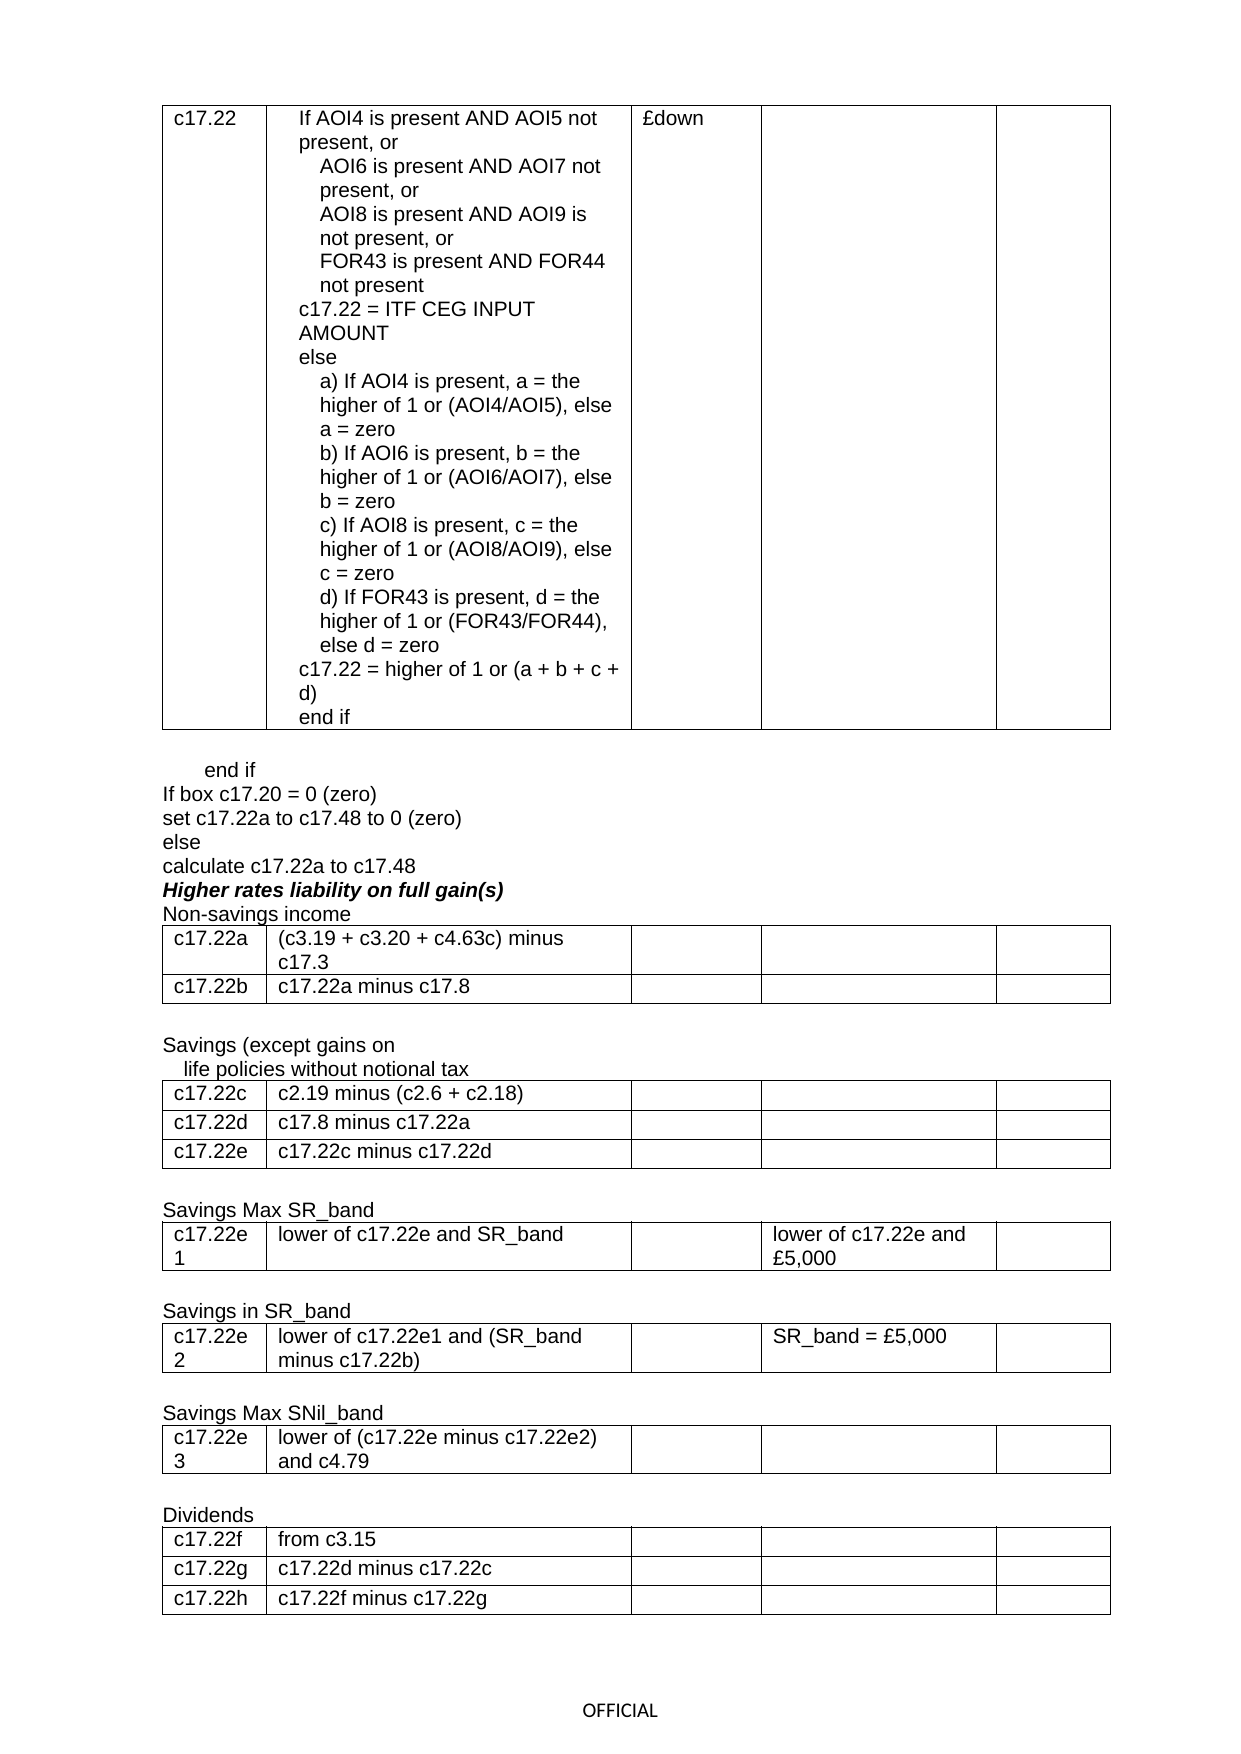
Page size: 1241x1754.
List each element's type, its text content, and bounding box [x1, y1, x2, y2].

text Dividends [162, 1502, 1135, 1526]
text Savings Max SNil_band [162, 1401, 1135, 1425]
table_cell [632, 1111, 761, 1139]
table_cell [997, 1111, 1110, 1139]
table_header [762, 1426, 996, 1473]
table_header [632, 1081, 761, 1109]
table_header from c3.15 [267, 1528, 631, 1556]
table_cell [632, 975, 761, 1003]
table_header If AOI4 is present AND AOI5 not present, or AOI6 is present AND AOI7 not present, or AOI8 is present AND AOI9 is not present, or FOR43 is present AND FOR44 not present c17.22 = ITF CEG INPUT AMOUNT else a) If AOI4 is present, a = the higher of 1 or (AOI4/AOI5), else a = zero b) If AOI6 is present, b = the higher of 1 or (AOI6/AOI7), else b = zero c) If AOI8 is present, c = the higher of 1 or (AOI8/AOI9), else c = zero d) If FOR43 is present, d = the higher of 1 or (FOR43/FOR44), else d = zero c17.22 = higher of 1 or (a + b + c + d) end if [267, 106, 631, 728]
table_header c17.22a [163, 926, 266, 974]
table_header [762, 1081, 996, 1109]
table_header [632, 926, 761, 974]
table_cell c17.22e [163, 1140, 266, 1168]
table_cell c17.22f minus c17.22g [267, 1586, 631, 1614]
table_cell [997, 1140, 1110, 1168]
table_cell [762, 1557, 996, 1585]
table_header [632, 1426, 761, 1473]
table_cell [632, 1557, 761, 1585]
table_header [762, 926, 996, 974]
table_cell c17.22d minus c17.22c [267, 1557, 631, 1585]
table_header lower of c17.22e and £5,000 [762, 1223, 996, 1270]
table_header [997, 1324, 1110, 1371]
text else [162, 829, 1135, 853]
table_cell [997, 975, 1110, 1003]
text If box c17.20 = 0 (zero) [162, 782, 1135, 806]
table_header c17.22e2 [163, 1324, 266, 1371]
table_cell [632, 1140, 761, 1168]
table_cell [762, 1140, 996, 1168]
table_header [997, 1223, 1110, 1270]
text Savings Max SR_band [162, 1197, 1135, 1221]
table_header c17.22e1 [163, 1223, 266, 1270]
table_header [632, 1324, 761, 1371]
text Higher rates liability on full gain(s) [162, 877, 1135, 901]
table_header [632, 1223, 761, 1270]
table_header c17.22c [163, 1081, 266, 1109]
table_header SR_band = £5,000 [762, 1324, 996, 1371]
table_cell c17.22b [163, 975, 266, 1003]
table_header c2.19 minus (c2.6 + c2.18) [267, 1081, 631, 1109]
table_header [762, 106, 996, 728]
table_header c17.22 [163, 106, 266, 728]
table_cell [762, 1586, 996, 1614]
table_header [632, 1528, 761, 1556]
table_cell c17.22a minus c17.8 [267, 975, 631, 1003]
table_cell c17.22d [163, 1111, 266, 1139]
table_header [997, 1426, 1110, 1473]
table_header [997, 1081, 1110, 1109]
table_cell c17.22c minus c17.22d [267, 1140, 631, 1168]
table_cell [997, 1557, 1110, 1585]
table_cell c17.22h [163, 1586, 266, 1614]
table_cell [762, 1111, 996, 1139]
text Savings (except gains on [162, 1032, 1135, 1056]
table_header [762, 1528, 996, 1556]
text life policies without notional tax [183, 1056, 1135, 1080]
table_header lower of (c17.22e minus c17.22e2) and c4.79 [267, 1426, 631, 1473]
text Non-savings income [162, 901, 1135, 925]
table_header lower of c17.22e and SR_band [267, 1223, 631, 1270]
table_cell [632, 1586, 761, 1614]
table_header (c3.19 + c3.20 + c4.63c) minus c17.3 [267, 926, 631, 974]
table_header £down [632, 106, 761, 728]
table_header lower of c17.22e1 and (SR_band minus c17.22b) [267, 1324, 631, 1371]
text calculate c17.22a to c17.48 [162, 853, 1135, 877]
table_cell c17.8 minus c17.22a [267, 1111, 631, 1139]
table_cell [762, 975, 996, 1003]
text set c17.22a to c17.48 to 0 (zero) [162, 806, 1135, 829]
table_cell c17.22g [163, 1557, 266, 1585]
text Savings in SR_band [162, 1299, 1135, 1323]
table_header c17.22f [163, 1528, 266, 1556]
table_header [997, 1528, 1110, 1556]
text end if [204, 758, 1135, 782]
table_header [997, 106, 1110, 728]
table_header [997, 926, 1110, 974]
table_cell [997, 1586, 1110, 1614]
table_header c17.22e3 [163, 1426, 266, 1473]
